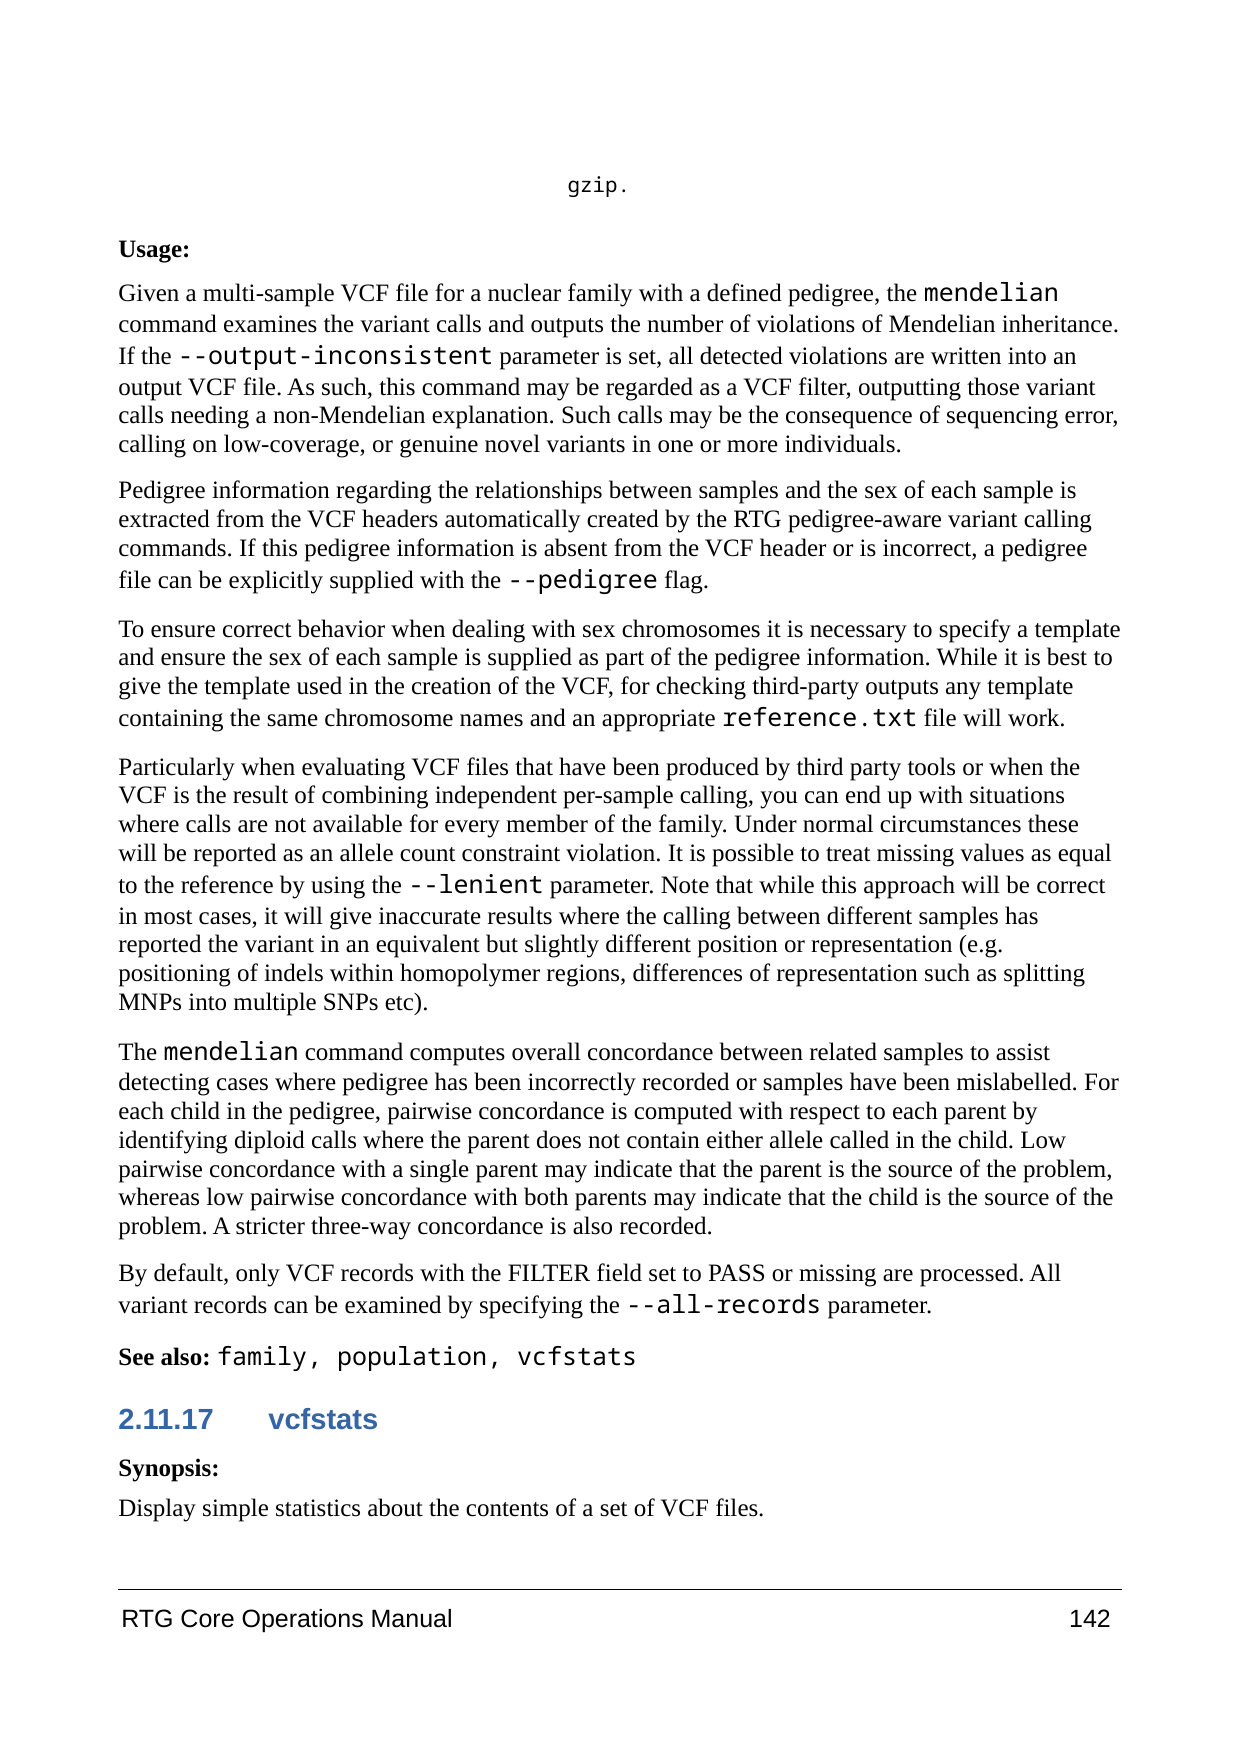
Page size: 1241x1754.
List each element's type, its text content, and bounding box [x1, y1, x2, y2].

text See also: family, population, vcfstats [118, 1338, 1122, 1372]
table_cell gzip. [561, 159, 1093, 217]
text By default, only VCF records with the FILTER field set to PASS or missing are processed. All variant records can be examined by specifying the --all-records parameter. [118, 1258, 1122, 1321]
table_cell [118, 159, 193, 217]
subtitle Usage: [118, 234, 1122, 263]
subtitle vcfstats [118, 1402, 1122, 1435]
text The mendelian command computes overall concordance between related samples to assist detecting cases where pedigree has been incorrectly recorded or samples have been mislabelled. For each child in the pedigree, pairwise concordance is computed with respect to each parent by identifying diploid calls where the parent does not contain either allele called in the child. Low pairwise concordance with a single parent may indicate that the parent is the source of the problem, whereas low pairwise concordance with both parents may indicate that the child is the source of the problem. A stricter three-way concordance is also recorded. [118, 1033, 1122, 1240]
text Particularly when evaluating VCF files that have been produced by third party tools or when the VCF is the result of combining independent per-sample calling, you can end up with situations where calls are not available for every member of the family. Under normal circumstances these will be reported as an allele count constraint violation. It is possible to treat missing values as equal to the reference by using the --lenient parameter. Note that while this approach will be correct in most cases, it will give inaccurate results where the calling between different samples has reported the variant in an equivalent but slightly different position or representation (e.g. positioning of indels within homopolymer regions, differences of representation such as splitting MNPs into multiple SNPs etc). [118, 752, 1122, 1016]
text Display simple statistics about the contents of a set of VCF files. [118, 1493, 1122, 1522]
text Pedigree information regarding the relationships between samples and the sex of each sample is extracted from the VCF headers automatically created by the RTG pedigree-aware variant calling commands. If this pedigree information is absent from the VCF header or is incorrect, a pedigree file can be explicitly supplied with the --pedigree flag. [118, 476, 1122, 596]
subtitle Synopsis: [118, 1453, 1122, 1482]
text To ensure correct behavior when dealing with sex chromosomes it is necessary to specify a template and ensure the sex of each sample is supplied as part of the pedigree information. While it is best to give the template used in the creation of the VCF, for checking third-party outputs any template containing the same chromosome names and an appropriate reference.txt file will work. [118, 614, 1122, 734]
text Given a multi-sample VCF file for a nuclear family with a defined pedigree, the mendelian command examines the variant calls and outputs the number of violations of Mendelian inheritance. If the --output-inconsistent parameter is set, all detected violations are written into an output VCF file. As such, this command may be regarded as a VCF filter, outputting those variant calls needing a non-Mendelian explanation. Such calls may be the consequence of sequencing error, calling on low-coverage, or genuine novel variants in one or more individuals. [118, 275, 1122, 458]
table_cell [193, 159, 561, 217]
